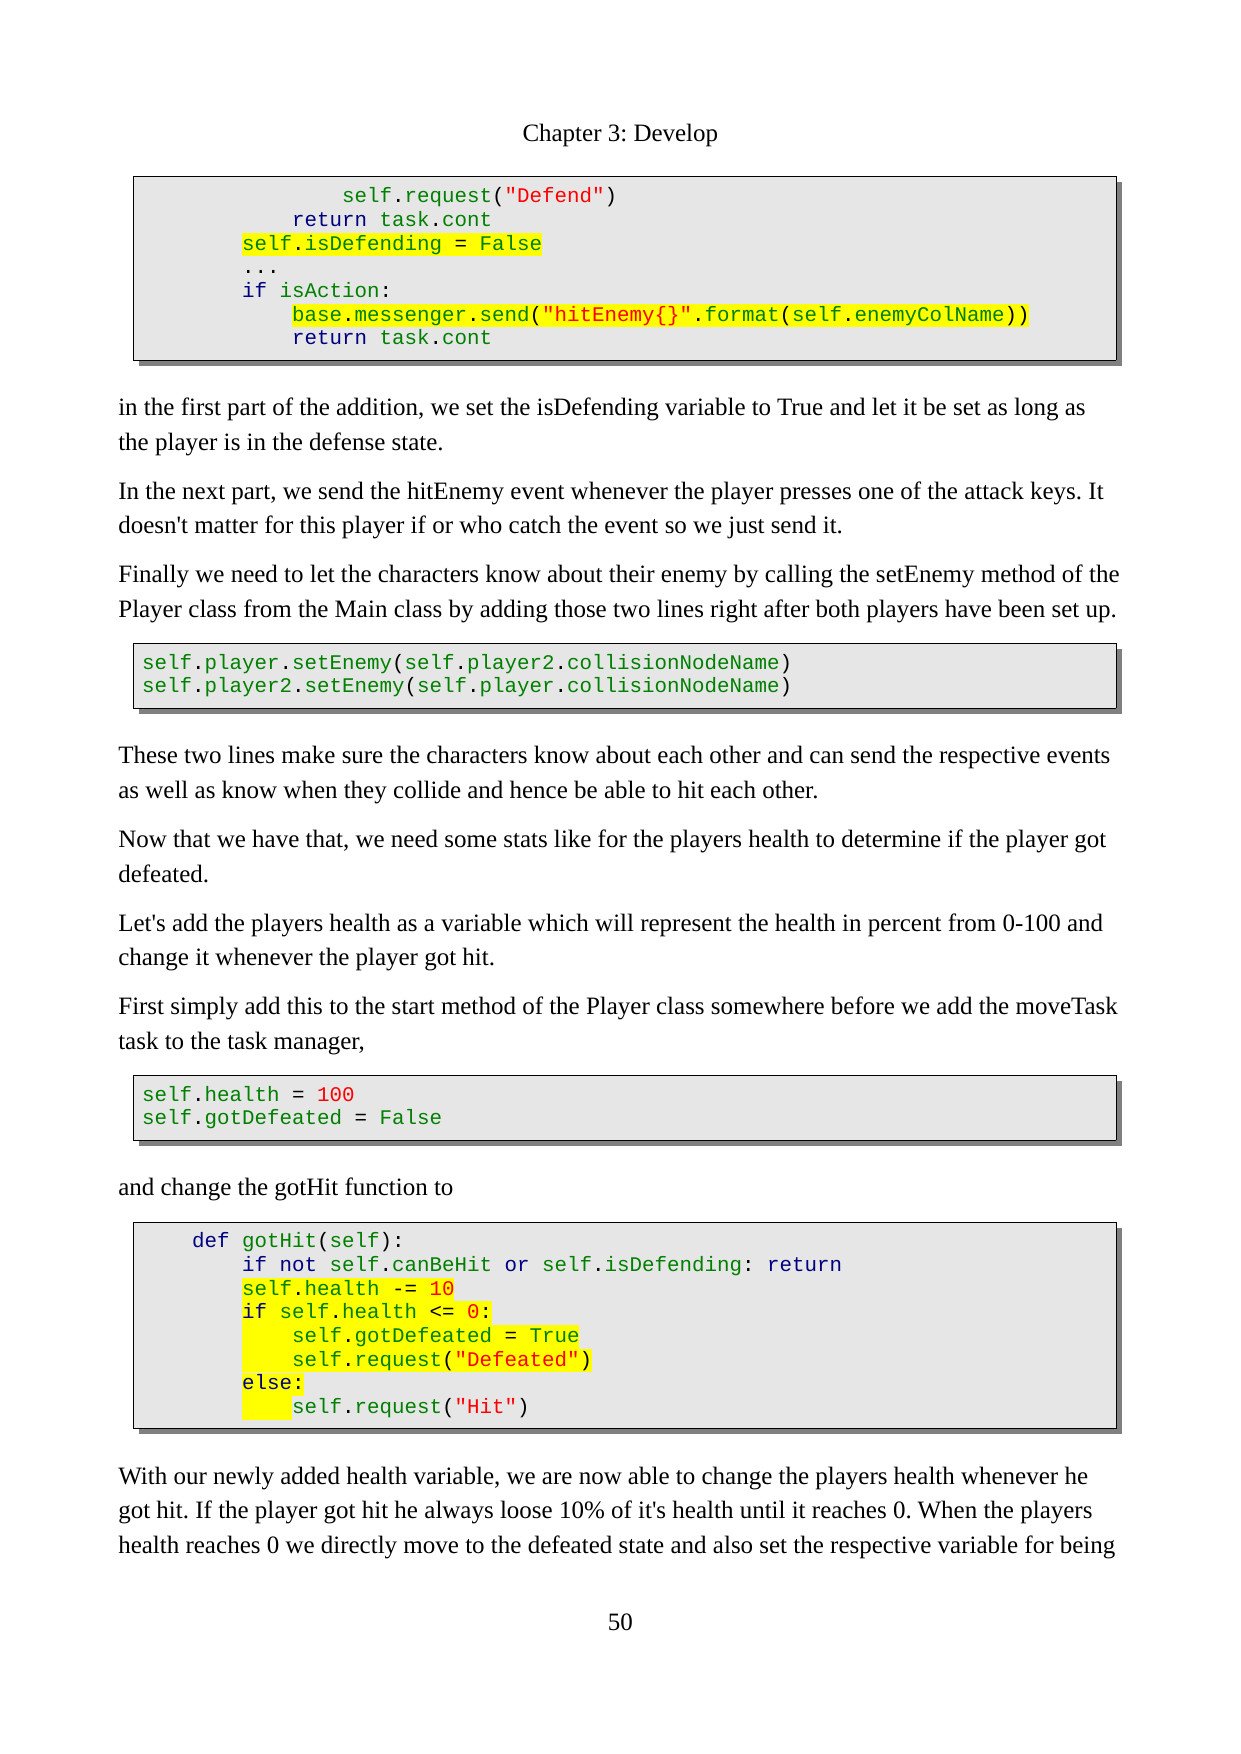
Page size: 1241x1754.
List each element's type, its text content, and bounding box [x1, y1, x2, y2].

text self.player.setEnemy(self.player2.collisionNodeName) [134, 644, 1116, 667]
text In the next part, we send the hitEnemy event whenever the player presses one of the attack keys. It doesn't matter for this player if or who catch the event so we just send it. [118, 476, 1122, 539]
text if self.health <= 0: [134, 1292, 1116, 1316]
text self.isDefending = False [134, 224, 1116, 247]
text self.gotDefeated = False [134, 1098, 1116, 1140]
text if isAction: [134, 271, 1116, 294]
text base.messenger.send("hitEnemy{}".format(self.enemyColName)) [134, 294, 1116, 318]
text First simply add this to the start method of the Player class somewhere before we add the moveTask task to the task manager, [118, 991, 1122, 1054]
text self.health = 100 [134, 1076, 1116, 1098]
text self.health -= 10 [134, 1269, 1116, 1292]
text self.request("Defend") [134, 177, 1116, 200]
text self.gotDefeated = True [134, 1316, 1116, 1340]
text return task.cont [134, 200, 1116, 224]
text and change the gotHit function to [118, 1172, 1122, 1201]
text return task.cont [134, 318, 1116, 360]
text ... [134, 247, 1116, 271]
text Finally we need to let the characters know about their enemy by calling the setEnemy method of the Player class from the Main class by adding those two lines right after both players have been set up. [118, 559, 1122, 623]
text With our newly added health variable, we are now able to change the players health whenever he got hit. If the player got hit he always loose 10% of it's health until it reaches 0. When the players health reaches 0 we directly move to the defeated state and also set the respective variable for being [118, 1461, 1122, 1559]
text self.request("Defeated") [134, 1340, 1116, 1363]
text else: [134, 1363, 1116, 1387]
text self.request("Hit") [134, 1387, 1116, 1428]
text in the first part of the addition, we set the isDefending variable to True and let it be set as long as the player is in the defense state. [118, 392, 1122, 456]
text Now that we have that, we need some stats like for the players health to determine if the player got defeated. [118, 824, 1122, 887]
text if not self.canBeHit or self.isDefending: return [134, 1245, 1116, 1269]
text Let's add the players health as a variable which will represent the health in percent from 0-100 and change it whenever the player got hit. [118, 908, 1122, 971]
text self.player2.setEnemy(self.player.collisionNodeName) [134, 667, 1116, 708]
text def gotHit(self): [134, 1223, 1116, 1245]
text These two lines make sure the characters know about each other and can send the respective events as well as know when they collide and hence be able to hit each other. [118, 741, 1122, 804]
